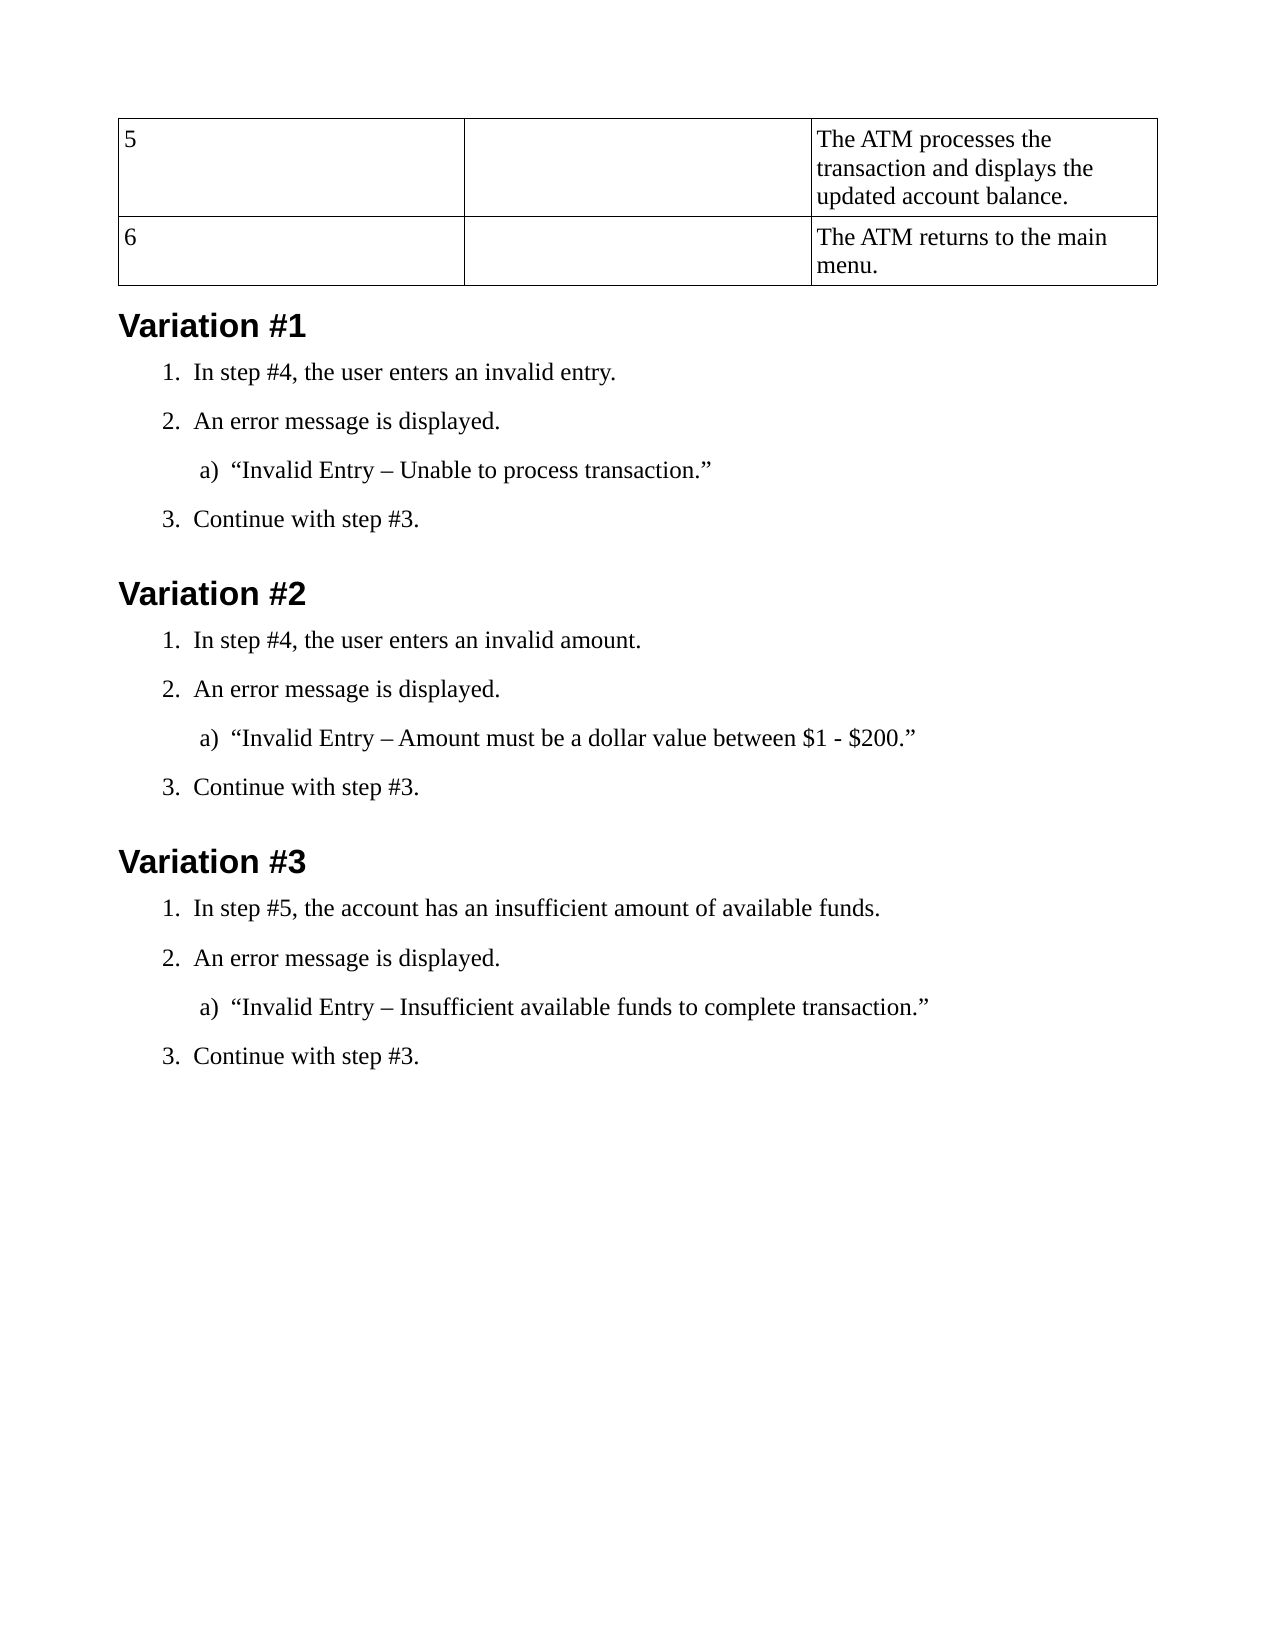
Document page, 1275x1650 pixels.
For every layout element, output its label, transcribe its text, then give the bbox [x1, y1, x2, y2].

table_cell 6 [119, 217, 464, 285]
list An error message is displayed. [156, 943, 1157, 971]
list In step #4, the user enters an invalid amount. [156, 625, 1157, 654]
list Continue with step #3. [156, 772, 1157, 801]
list Continue with step #3. [156, 504, 1157, 533]
list An error message is displayed. [156, 406, 1157, 435]
subtitle Variation #1 [118, 306, 1157, 344]
list “Invalid Entry – Amount must be a dollar value between $1 - $200.” [193, 723, 1157, 752]
table_cell The ATM processes the transaction and displays the updated account balance. [812, 119, 1157, 216]
list In step #4, the user enters an invalid entry. [156, 357, 1157, 386]
list “Invalid Entry – Insufficient available funds to complete transaction.” [193, 992, 1157, 1020]
list An error message is displayed. [156, 674, 1157, 703]
subtitle Variation #2 [118, 574, 1157, 613]
list In step #5, the account has an insufficient amount of available funds. [156, 893, 1157, 922]
subtitle Variation #3 [118, 842, 1157, 881]
table_cell 5 [119, 119, 464, 216]
table_cell [465, 217, 811, 285]
list “Invalid Entry – Unable to process transaction.” [193, 455, 1157, 484]
table_cell The ATM returns to the main menu. [812, 217, 1157, 285]
table_cell [465, 119, 811, 216]
list Continue with step #3. [156, 1041, 1157, 1069]
